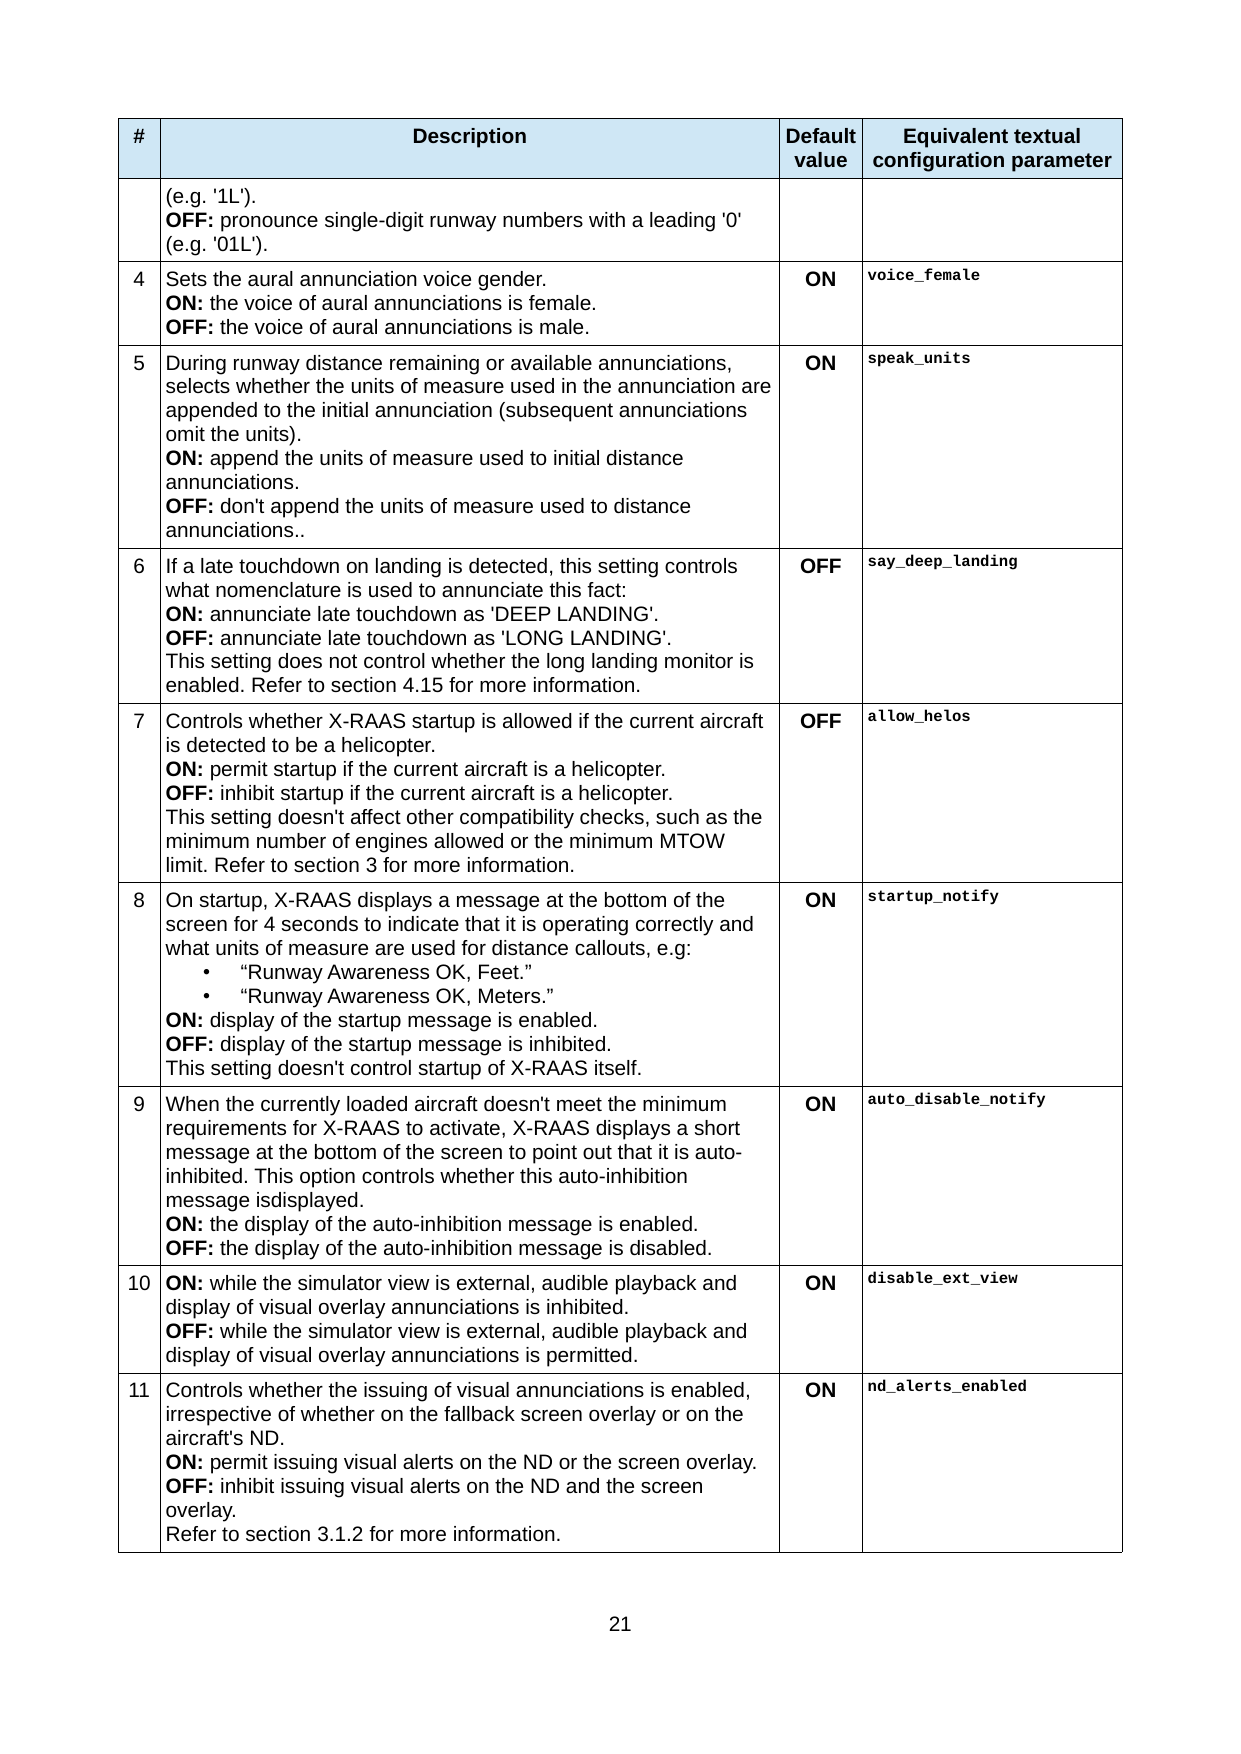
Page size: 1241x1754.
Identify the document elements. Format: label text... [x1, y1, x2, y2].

table_cell 11 [119, 1374, 160, 1552]
table_cell 5 [119, 346, 160, 548]
table_cell ON [780, 346, 862, 548]
table_cell 7 [119, 704, 160, 882]
table_cell [863, 179, 1122, 261]
table_header Equivalent textual configuration parameter [863, 119, 1122, 178]
table_cell During runway distance remaining or available annunciations, selects whether the units of measure used in the annunciation are appended to the initial annunciation (subsequent annunciations omit the units). ON: append the units of measure used to initial distance annunciations. OFF: don't append the units of measure used to distance annunciations.. [161, 346, 779, 548]
table_cell ON [780, 262, 862, 344]
table_cell 10 [119, 1266, 160, 1372]
table_cell [780, 179, 862, 261]
table_cell startup_notify [863, 883, 1122, 1086]
table_cell ON [780, 1374, 862, 1552]
table_cell speak_units [863, 346, 1122, 548]
table_cell 4 [119, 262, 160, 344]
table_header Description [161, 119, 779, 178]
table_cell Sets the aural annunciation voice gender. ON: the voice of aural annunciations is female. OFF: the voice of aural annunciations is male. [161, 262, 779, 344]
table_cell 6 [119, 549, 160, 703]
table_cell OFF [780, 704, 862, 882]
table_cell On startup, X-RAAS displays a message at the bottom of the screen for 4 seconds to indicate that it is operating correctly and what units of measure are used for distance callouts, e.g: “Runway Awareness OK, Feet.” “Runway Awareness OK, Meters.” ON: display of the startup message is enabled. OFF: display of the startup message is inhibited. This setting doesn't control startup of X-RAAS itself. [161, 883, 779, 1086]
table_cell When the currently loaded aircraft doesn't meet the minimum requirements for X-RAAS to activate, X-RAAS displays a short message at the bottom of the screen to point out that it is auto-inhibited. This option controls whether this auto-inhibition message isdisplayed. ON: the display of the auto-inhibition message is enabled. OFF: the display of the auto-inhibition message is disabled. [161, 1087, 779, 1265]
table_cell Controls whether the issuing of visual annunciations is enabled, irrespective of whether on the fallback screen overlay or on the aircraft's ND. ON: permit issuing visual alerts on the ND or the screen overlay. OFF: inhibit issuing visual alerts on the ND and the screen overlay. Refer to section 3.1.2 for more information. [161, 1374, 779, 1552]
table_cell (e.g. '1L'). OFF: pronounce single-digit runway numbers with a leading '0' (e.g. '01L'). [161, 179, 779, 261]
table_cell [119, 179, 160, 261]
table_cell ON: while the simulator view is external, audible playback and display of visual overlay annunciations is inhibited. OFF: while the simulator view is external, audible playback and display of visual overlay annunciations is permitted. [161, 1266, 779, 1372]
table_cell If a late touchdown on landing is detected, this setting controls what nomenclature is used to annunciate this fact: ON: annunciate late touchdown as 'DEEP LANDING'. OFF: annunciate late touchdown as 'LONG LANDING'. This setting does not control whether the long landing monitor is enabled. Refer to section 4.15 for more information. [161, 549, 779, 703]
table_cell 9 [119, 1087, 160, 1265]
table_header # [119, 119, 160, 178]
table_cell ON [780, 1266, 862, 1372]
table_cell Controls whether X-RAAS startup is allowed if the current aircraft is detected to be a helicopter. ON: permit startup if the current aircraft is a helicopter. OFF: inhibit startup if the current aircraft is a helicopter. This setting doesn't affect other compatibility checks, such as the minimum number of engines allowed or the minimum MTOW limit. Refer to section 3 for more information. [161, 704, 779, 882]
table_header Default value [780, 119, 862, 178]
table_cell auto_disable_notify [863, 1087, 1122, 1265]
table_cell ON [780, 1087, 862, 1265]
table_cell say_deep_landing [863, 549, 1122, 703]
table_cell nd_alerts_enabled [863, 1374, 1122, 1552]
table_cell OFF [780, 549, 862, 703]
table_cell disable_ext_view [863, 1266, 1122, 1372]
table_cell ON [780, 883, 862, 1086]
table_cell allow_helos [863, 704, 1122, 882]
table_cell voice_female [863, 262, 1122, 344]
table_cell 8 [119, 883, 160, 1086]
